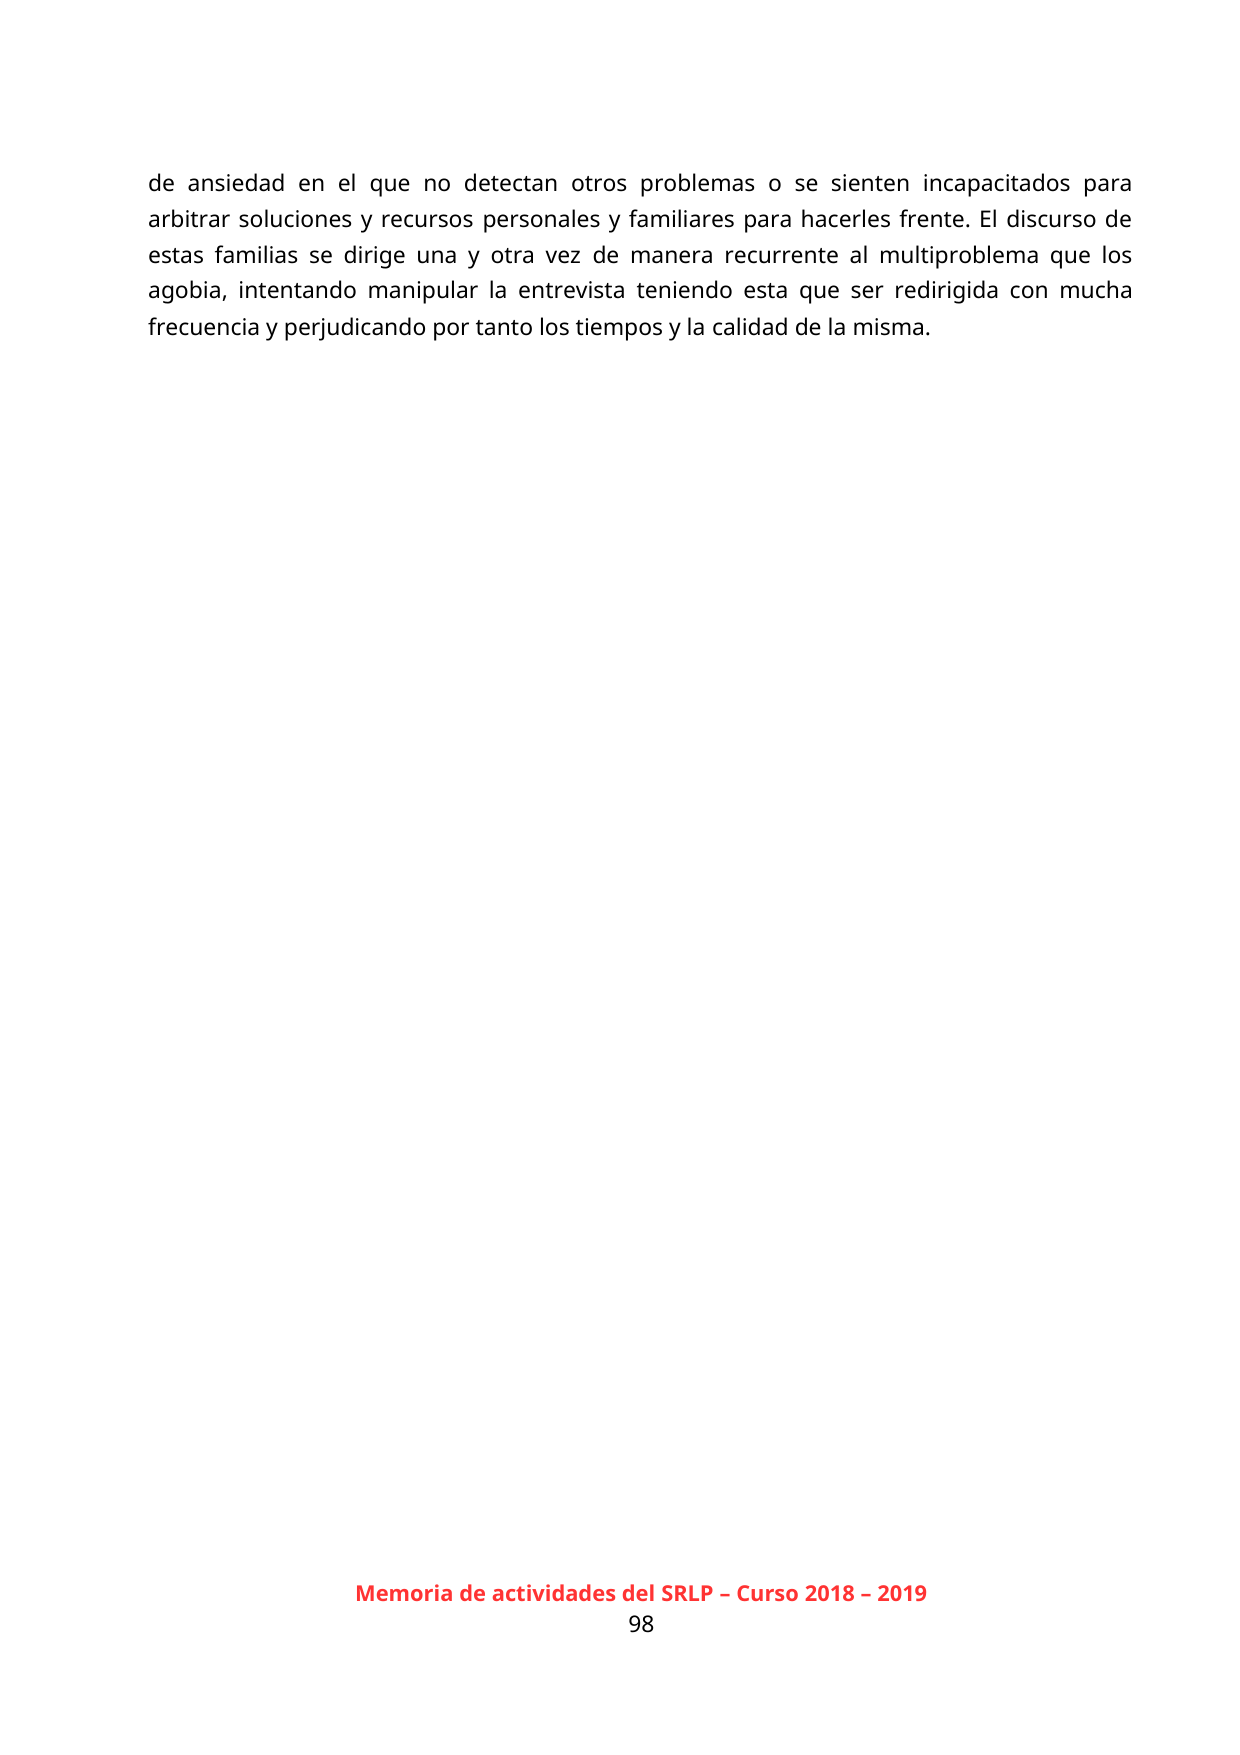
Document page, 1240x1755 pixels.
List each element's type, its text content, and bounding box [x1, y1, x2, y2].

text de ansiedad en el que no detectan otros problemas o se sienten incapacitados para arbitrar soluciones y recursos personales y familiares para hacerles frente. El discurso de estas familias se dirige una y otra vez de manera recurrente al multiproblema que los agobia, intentando manipular la entrevista teniendo esta que ser redirigida con mucha frecuencia y perjudicando por tanto los tiempos y la calidad de la misma. [148, 167, 1133, 342]
